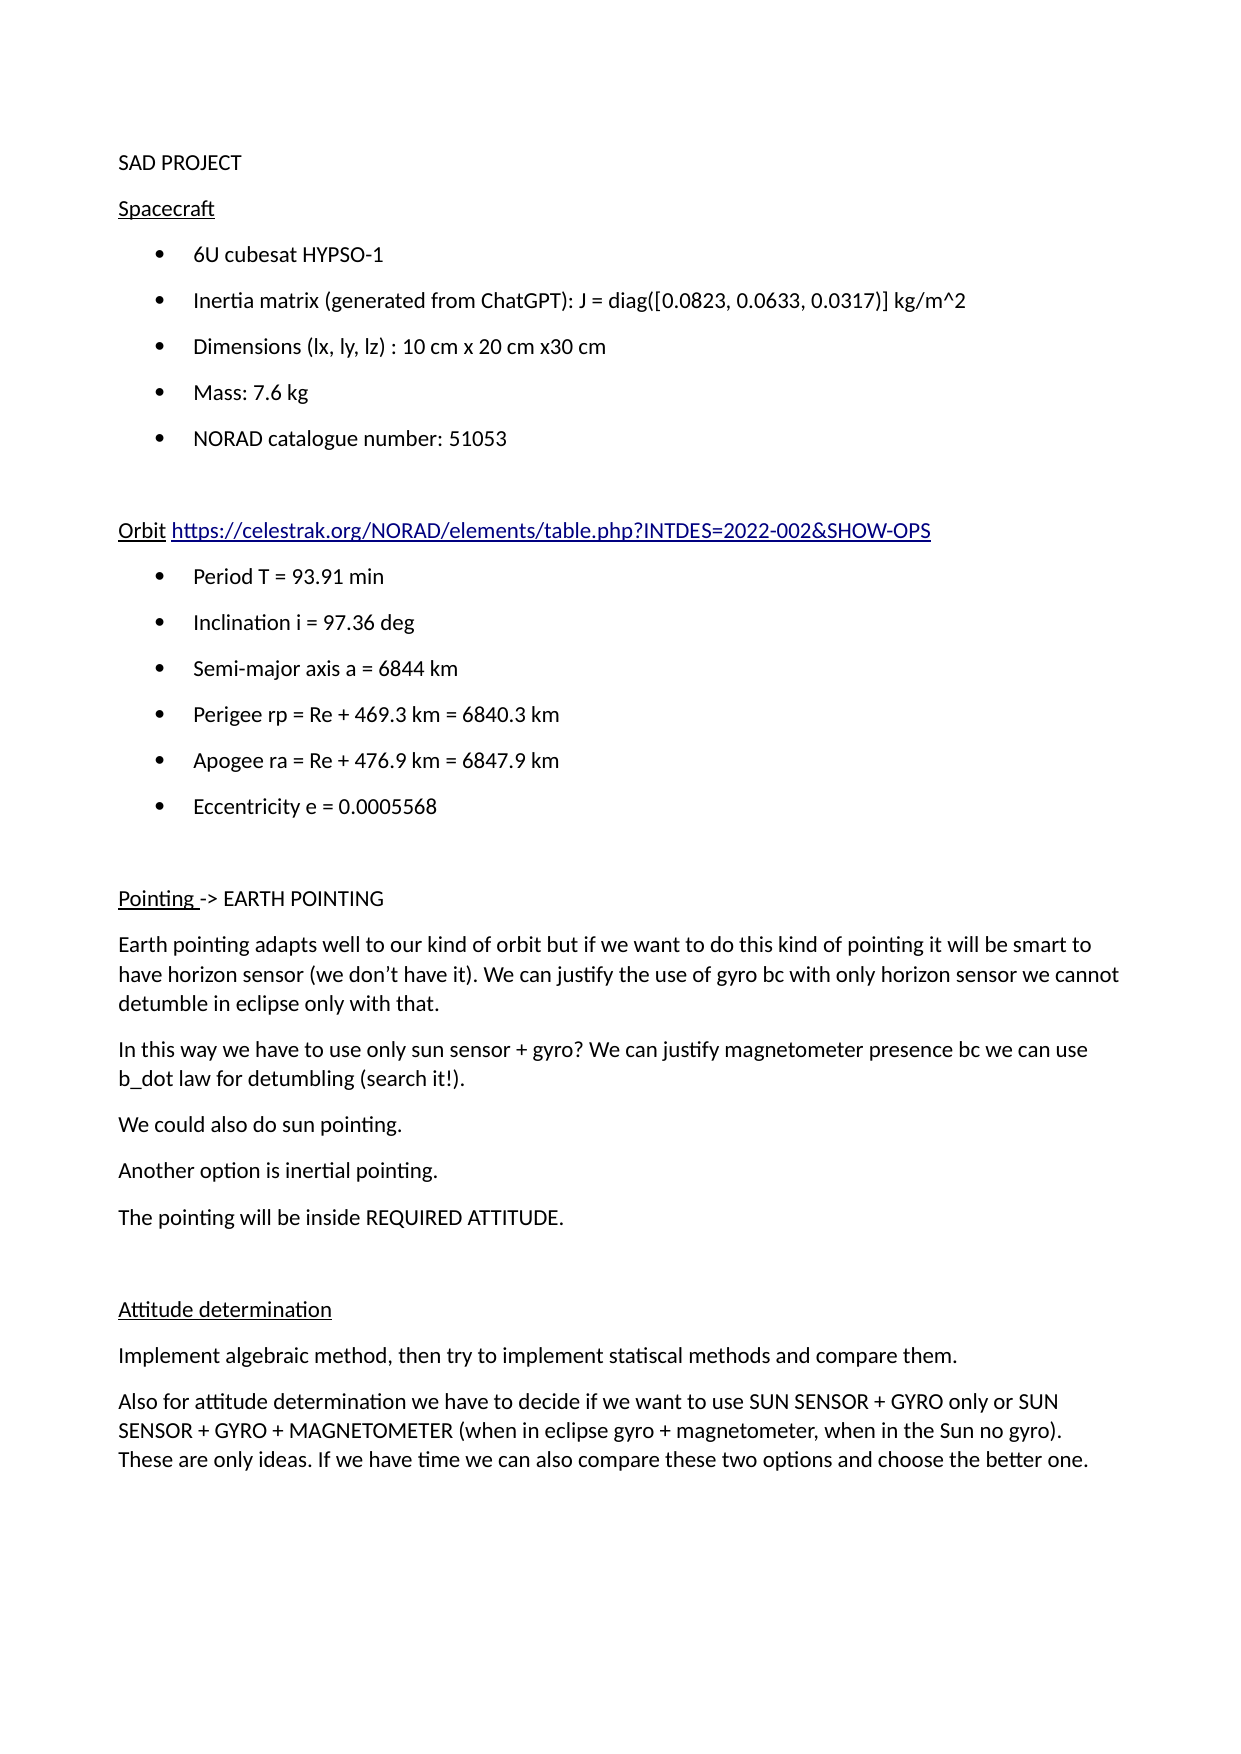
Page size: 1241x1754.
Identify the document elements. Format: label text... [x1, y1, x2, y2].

text Orbit https://celestrak.org/NORAD/elements/table.php?INTDES=2022-002&SHOW-OPS [118, 516, 1122, 544]
text Also for attitude determination we have to decide if we want to use SUN SENSOR + GYRO only or SUN SENSOR + GYRO + MAGNETOMETER (when in eclipse gyro + magnetometer, when in the Sun no gyro). These are only ideas. If we have time we can also compare these two options and choose the better one. [118, 1387, 1122, 1473]
list Inertia matrix (generated from ChatGPT): J = diag([​0.0823, 0.0633, 0.0317)] kg/m^2 [156, 286, 1122, 314]
list Eccentricity e = 0.0005568 [156, 792, 1122, 820]
list Period T = 93.91 min [156, 562, 1122, 590]
text We could also do sun pointing. [118, 1111, 1122, 1138]
text The pointing will be inside REQUIRED ATTITUDE. [118, 1203, 1122, 1231]
text Implement algebraic method, then try to implement statiscal methods and compare them. [118, 1341, 1122, 1369]
text Earth pointing adapts well to our kind of orbit but if we want to do this kind of pointing it will be smart to have horizon sensor (we don’t have it). We can justify the use of gyro bc with only horizon sensor we cannot detumble in eclipse only with that. [118, 930, 1122, 1017]
list Inclination i = 97.36 deg [156, 608, 1122, 636]
list NORAD catalogue number: 51053 [156, 424, 1122, 452]
text Spacecraft [118, 194, 1122, 222]
text Attitude determination [118, 1295, 1122, 1323]
list Semi-major axis a = 6844 km [156, 654, 1122, 682]
text Pointing -> EARTH POINTING [118, 884, 1122, 912]
text In this way we have to use only sun sensor + gyro? We can justify magnetometer presence bc we can use b_dot law for detumbling (search it!). [118, 1035, 1122, 1092]
text SAD PROJECT [118, 148, 1122, 176]
list Perigee rp = Re + 469.3 km = 6840.3 km [156, 700, 1122, 728]
text Another option is inertial pointing. [118, 1157, 1122, 1184]
list 6U cubesat HYPSO-1 [156, 240, 1122, 268]
list Apogee ra = Re + 476.9 km = 6847.9 km [156, 746, 1122, 774]
list Mass: 7.6 kg [156, 378, 1122, 406]
list Dimensions (lx, ly, lz) : 10 cm x 20 cm x30 cm [156, 332, 1122, 360]
